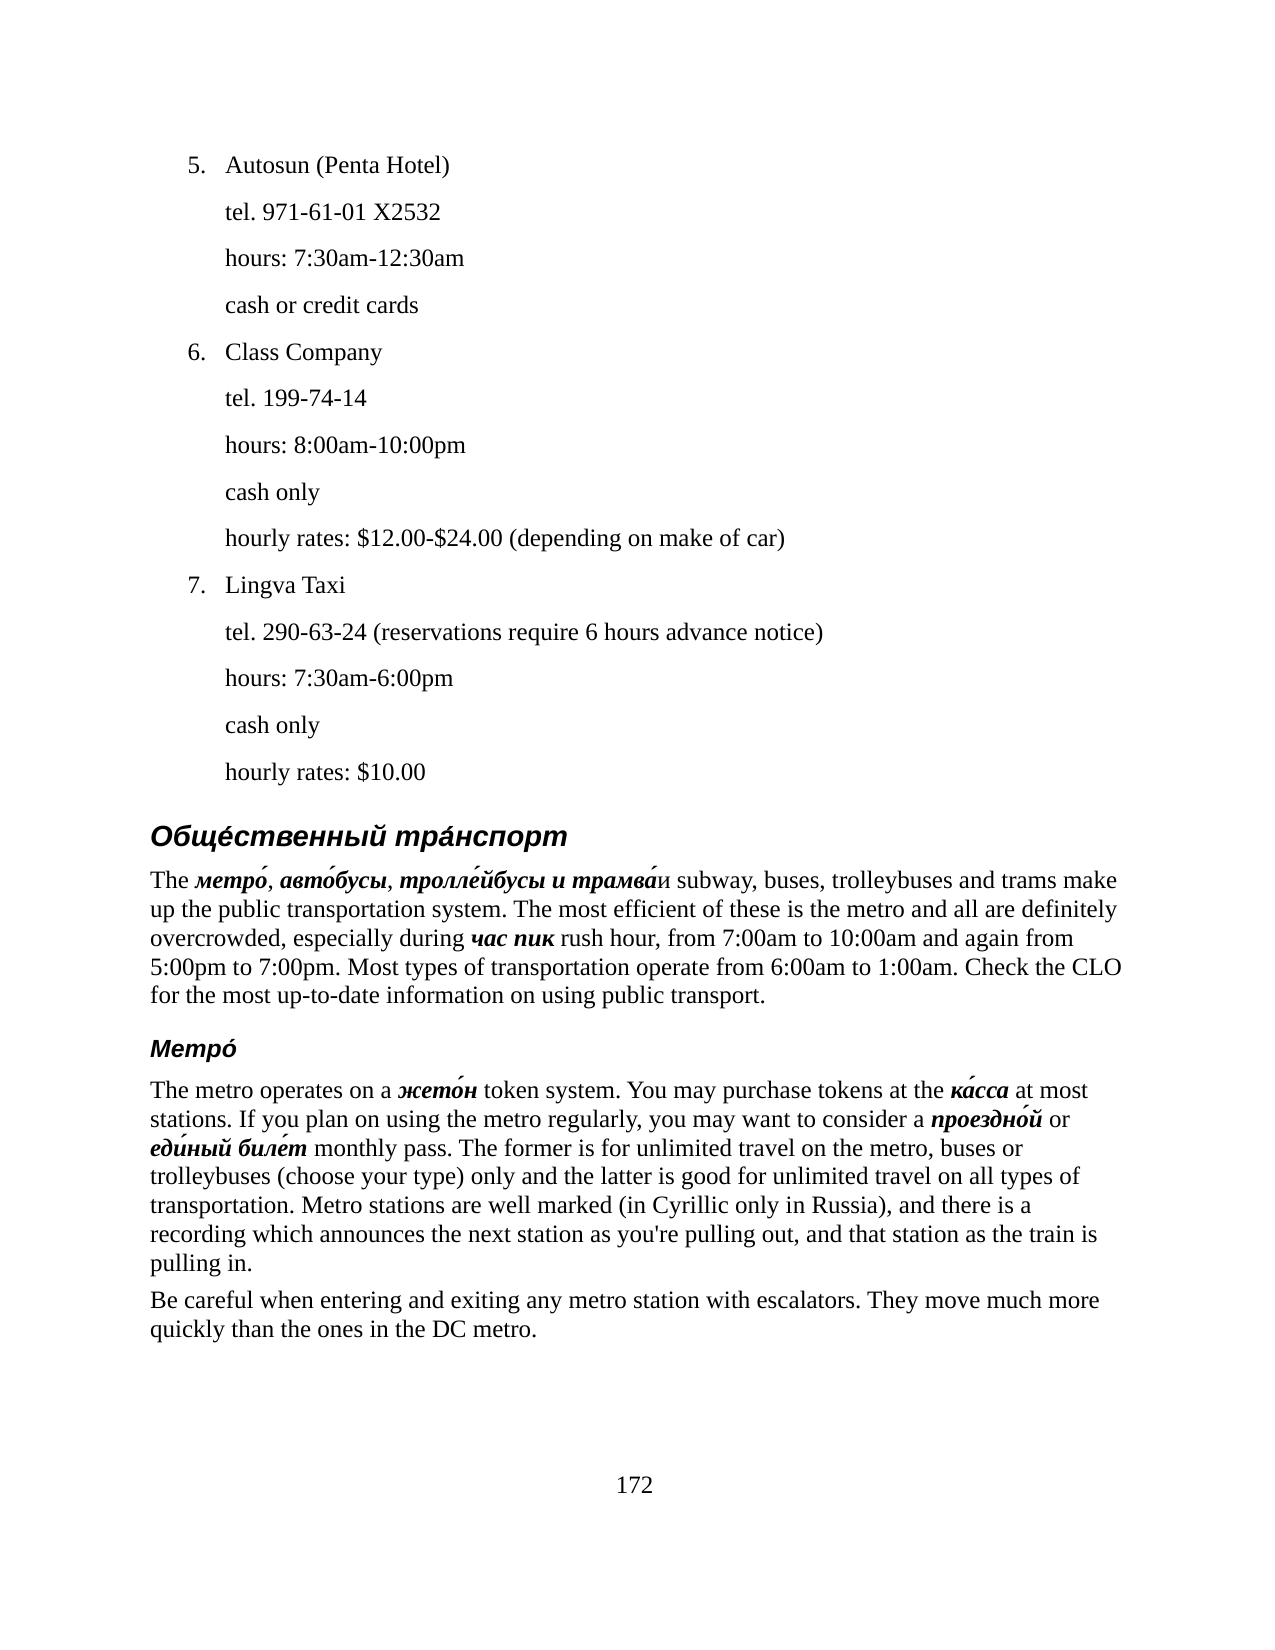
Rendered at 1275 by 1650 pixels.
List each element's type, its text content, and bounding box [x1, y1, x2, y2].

list Autosun (Penta Hotel) [187, 150, 1125, 179]
list hours: 7:30am-6:00pm [187, 663, 1125, 692]
list hourly rates: $10.00 [187, 757, 1125, 785]
list Lingva Taxi [187, 570, 1125, 599]
text The метро́, авто́бусы, тролле́йбусы и трамва́и subway, buses, trolleybuses and trams make up the public transportation system. The most efficient of these is the metro and all are definitely overcrowded, especially during час пик rush hour, from 7:00am to 10:00am and again from 5:00pm to 7:00pm. Most types of transportation operate from 6:00am to 1:00am. Check the CLO for the most up-to-date information on using public transport. [150, 865, 1125, 1009]
list tel. 290-63-24 (reservations require 6 hours advance notice) [187, 617, 1125, 645]
list tel. 971-61-01 X2532 [187, 197, 1125, 225]
list hours: 8:00am-10:00pm [187, 430, 1125, 459]
text Be careful when entering and exiting any metro station with escalators. They move much more quickly than the ones in the DC metro. [150, 1285, 1125, 1343]
list cash only [187, 710, 1125, 739]
list Class Company [187, 337, 1125, 365]
list tel. 199-74-14 [187, 383, 1125, 412]
list cash only [187, 477, 1125, 505]
subtitle Метро́ [150, 1034, 1125, 1063]
list cash or credit cards [187, 290, 1125, 319]
list hourly rates: $12.00-$24.00 (depending on make of car) [187, 523, 1125, 552]
subtitle Обще́ственный тра́нспорт [150, 819, 1125, 853]
text The metro operates on а жето́н token system. You may purchase tokens at the ка́сса at most stations. If you plan on using the metro regularly, you may want to consider а проездно́й or еди́ный биле́т monthly pass. The former is for unlimited travel on the metro, buses or trolleybuses (choose your type) only and the latter is good for unlimited travel on all types of transportation. Metro stations are well marked (in Cyrillic only in Russia), and there is a recording which announces the next station as you're pulling out, and that station as the train is pulling in. [150, 1075, 1125, 1276]
list hours: 7:30am-12:30am [187, 243, 1125, 272]
